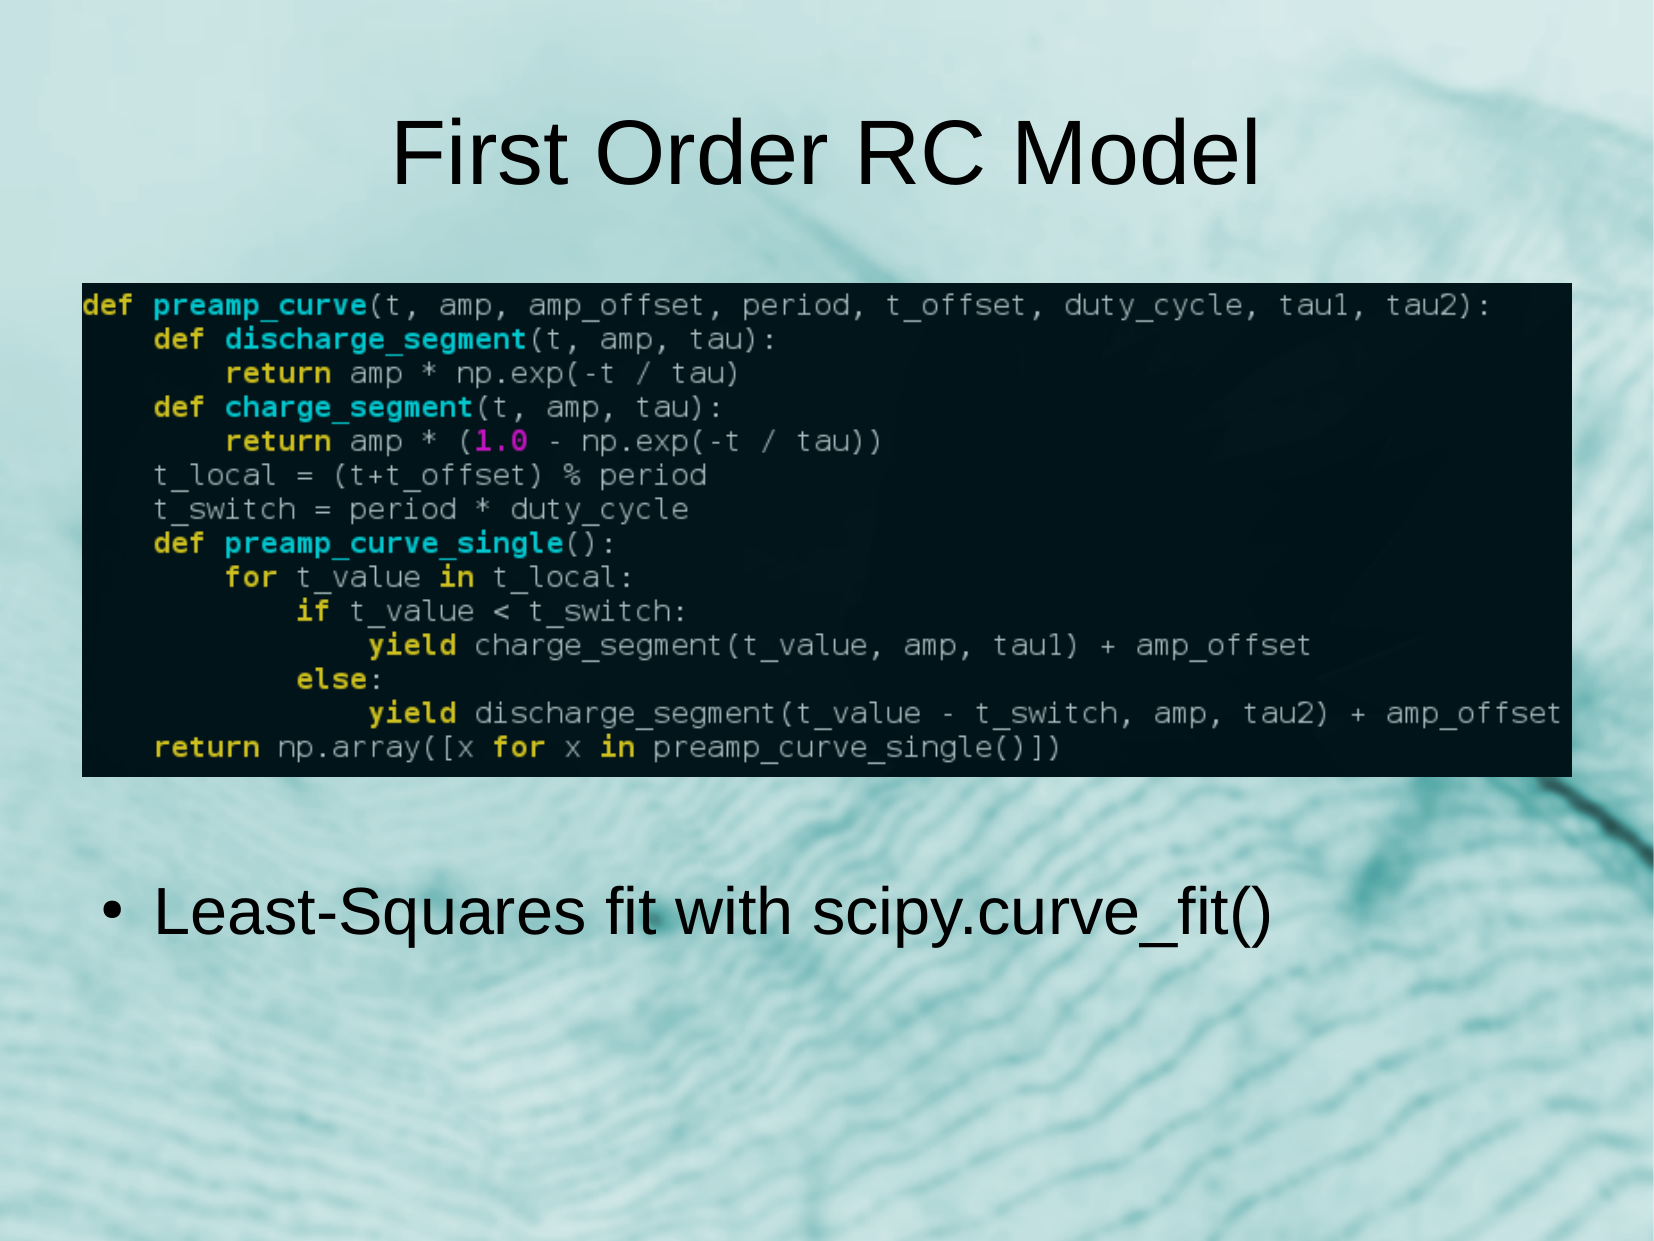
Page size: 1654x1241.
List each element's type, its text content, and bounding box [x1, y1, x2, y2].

list Least-Squares fit with scipy.curve_fit() [82, 874, 1571, 1111]
title First Order RC Model [82, 49, 1571, 257]
picture [0, 0, 1654, 1241]
